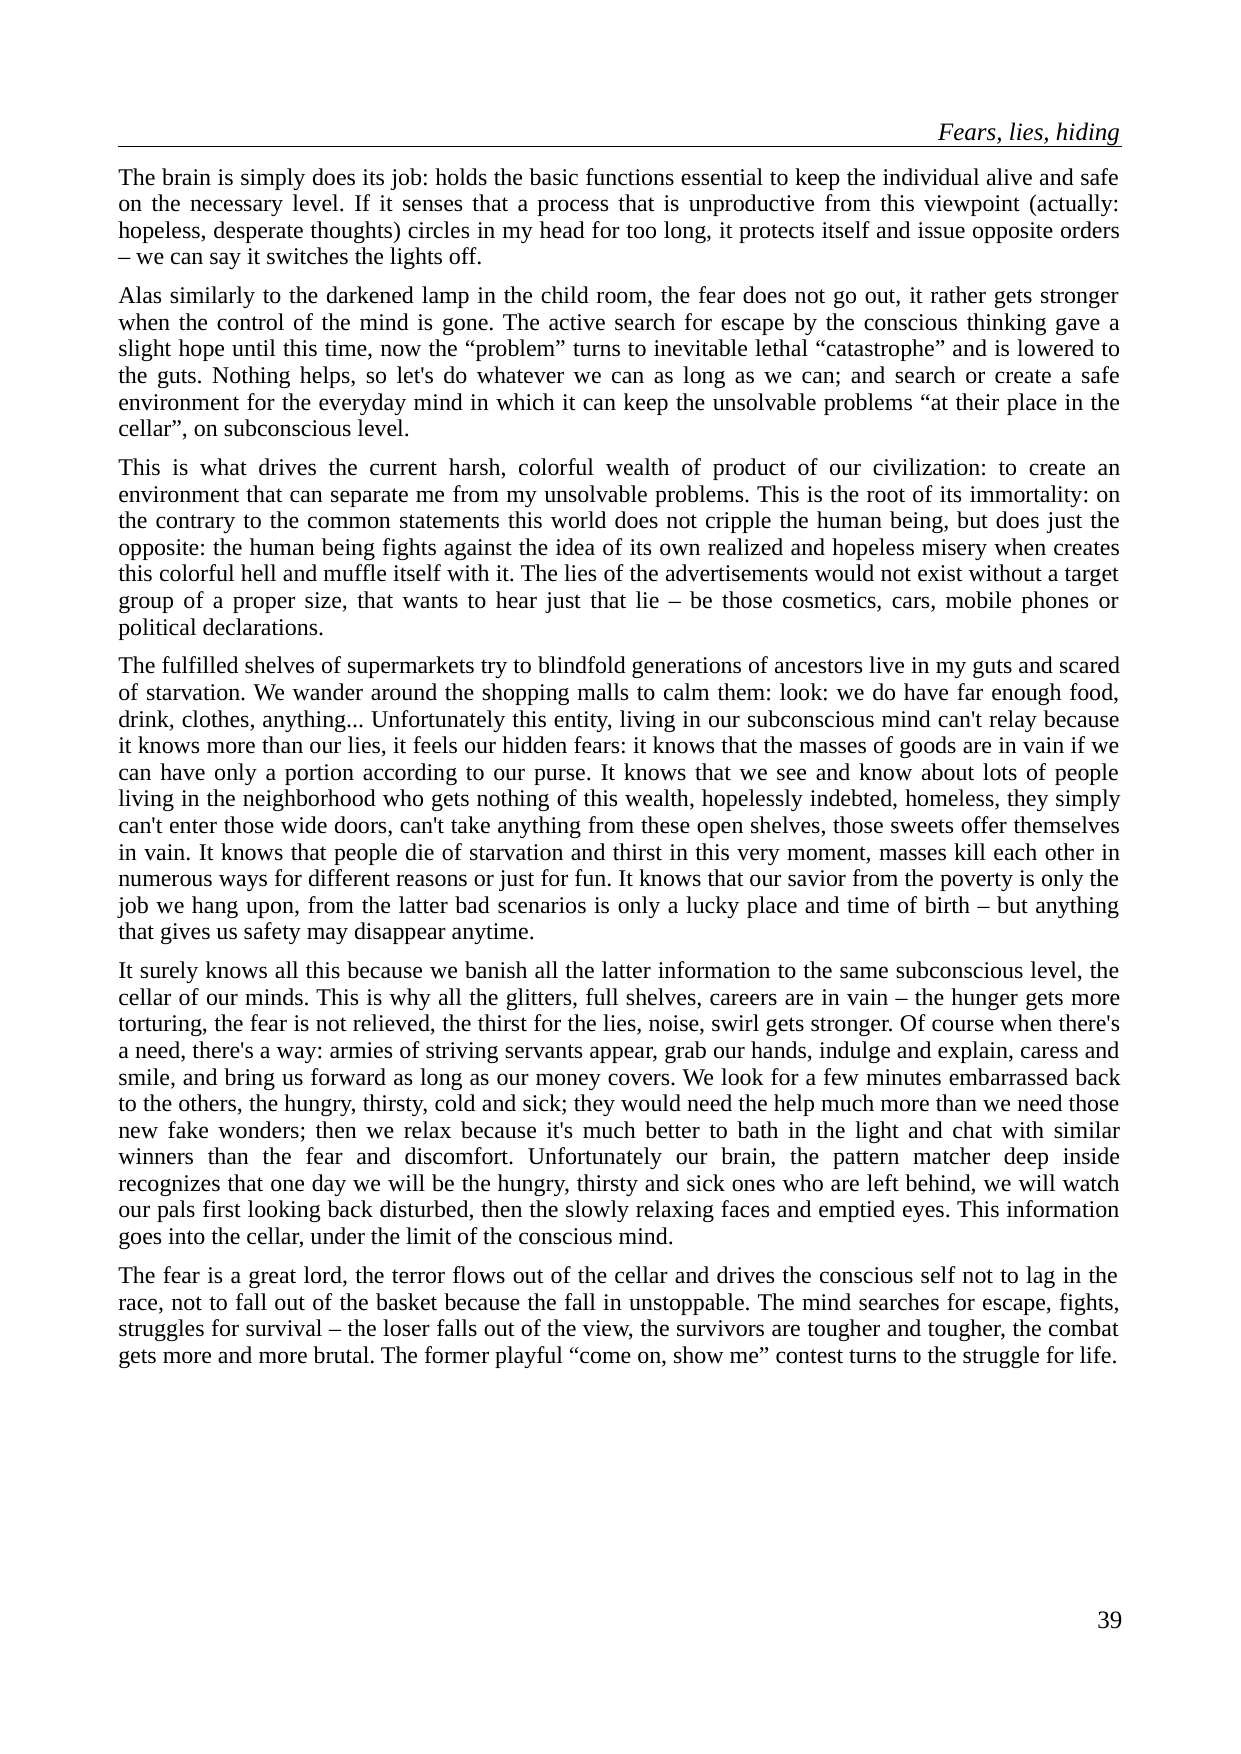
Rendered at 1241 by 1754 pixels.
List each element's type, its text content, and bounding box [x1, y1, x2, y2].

text It surely knows all this because we banish all the latter information to the same subconscious level, the cellar of our minds. This is why all the glitters, full shelves, careers are in vain – the hunger gets more torturing, the fear is not relieved, the thirst for the lies, noise, swirl gets stronger. Of course when there's a need, there's a way: armies of striving servants appear, grab our hands, indulge and explain, caress and smile, and bring us forward as long as our money covers. We look for a few minutes embarrassed back to the others, the hungry, thirsty, cold and sick; they would need the help much more than we need those new fake wonders; then we relax because it's much better to bath in the light and chat with similar winners than the fear and discomfort. Unfortunately our brain, the pattern matcher deep inside recognizes that one day we will be the hungry, thirsty and sick ones who are left behind, we will watch our pals first looking back disturbed, then the slowly relaxing faces and emptied eyes. This information goes into the cellar, under the limit of the conscious mind. [118, 957, 1122, 1249]
text The brain is simply does its job: holds the basic functions essential to keep the individual alive and safe on the necessary level. If it senses that a process that is unproductive from this viewpoint (actually: hopeless, desperate thoughts) circles in my head for too long, it protects itself and issue opposite orders – we can say it switches the lights off. [118, 164, 1122, 270]
text The fear is a great lord, the terror flows out of the cellar and drives the conscious self not to lag in the race, not to fall out of the basket because the fall in unstoppable. The mind searches for escape, fights, struggles for survival – the loser falls out of the view, the survivors are tougher and tougher, the combat gets more and more brutal. The former playful “come on, show me” contest turns to the struggle for life. [118, 1262, 1122, 1368]
text Alas similarly to the darkened lamp in the child room, the fear does not go out, it rather gets stronger when the control of the mind is gone. The active search for escape by the conscious thinking gave a slight hope until this time, now the “problem” turns to inevitable lethal “catastrophe” and is lowered to the guts. Nothing helps, so let's do whatever we can as long as we can; and search or create a safe environment for the everyday mind in which it can keep the unsolvable problems “at their place in the cellar”, on subconscious level. [118, 282, 1122, 442]
text The fulfilled shelves of supermarkets try to blindfold generations of ancestors live in my guts and scared of starvation. We wander around the shopping malls to calm them: look: we do have far enough food, drink, clothes, anything... Unfortunately this entity, living in our subconscious mind can't relay because it knows more than our lies, it feels our hidden fears: it knows that the masses of goods are in vain if we can have only a portion according to our purse. It knows that we see and know about lots of people living in the neighborhood who gets nothing of this wealth, hopelessly indebted, homeless, they simply can't enter those wide doors, can't take anything from these open shelves, those sweets offer themselves in vain. It knows that people die of starvation and thirst in this very moment, masses kill each other in numerous ways for different reasons or just for fun. It knows that our savior from the poverty is only the job we hang upon, from the latter bad scenarios is only a lucky place and time of birth – but anything that gives us safety may disappear anytime. [118, 653, 1122, 945]
text This is what drives the current harsh, colorful wealth of product of our civilization: to create an environment that can separate me from my unsolvable problems. This is the root of its immortality: on the contrary to the common statements this world does not cripple the human being, but does just the opposite: the human being fights against the idea of its own realized and hopeless misery when creates this colorful hell and muffle itself with it. The lies of the advertisements would not exist without a target group of a proper size, that wants to hear just that lie – be those cosmetics, cars, mobile phones or political declarations. [118, 454, 1122, 640]
